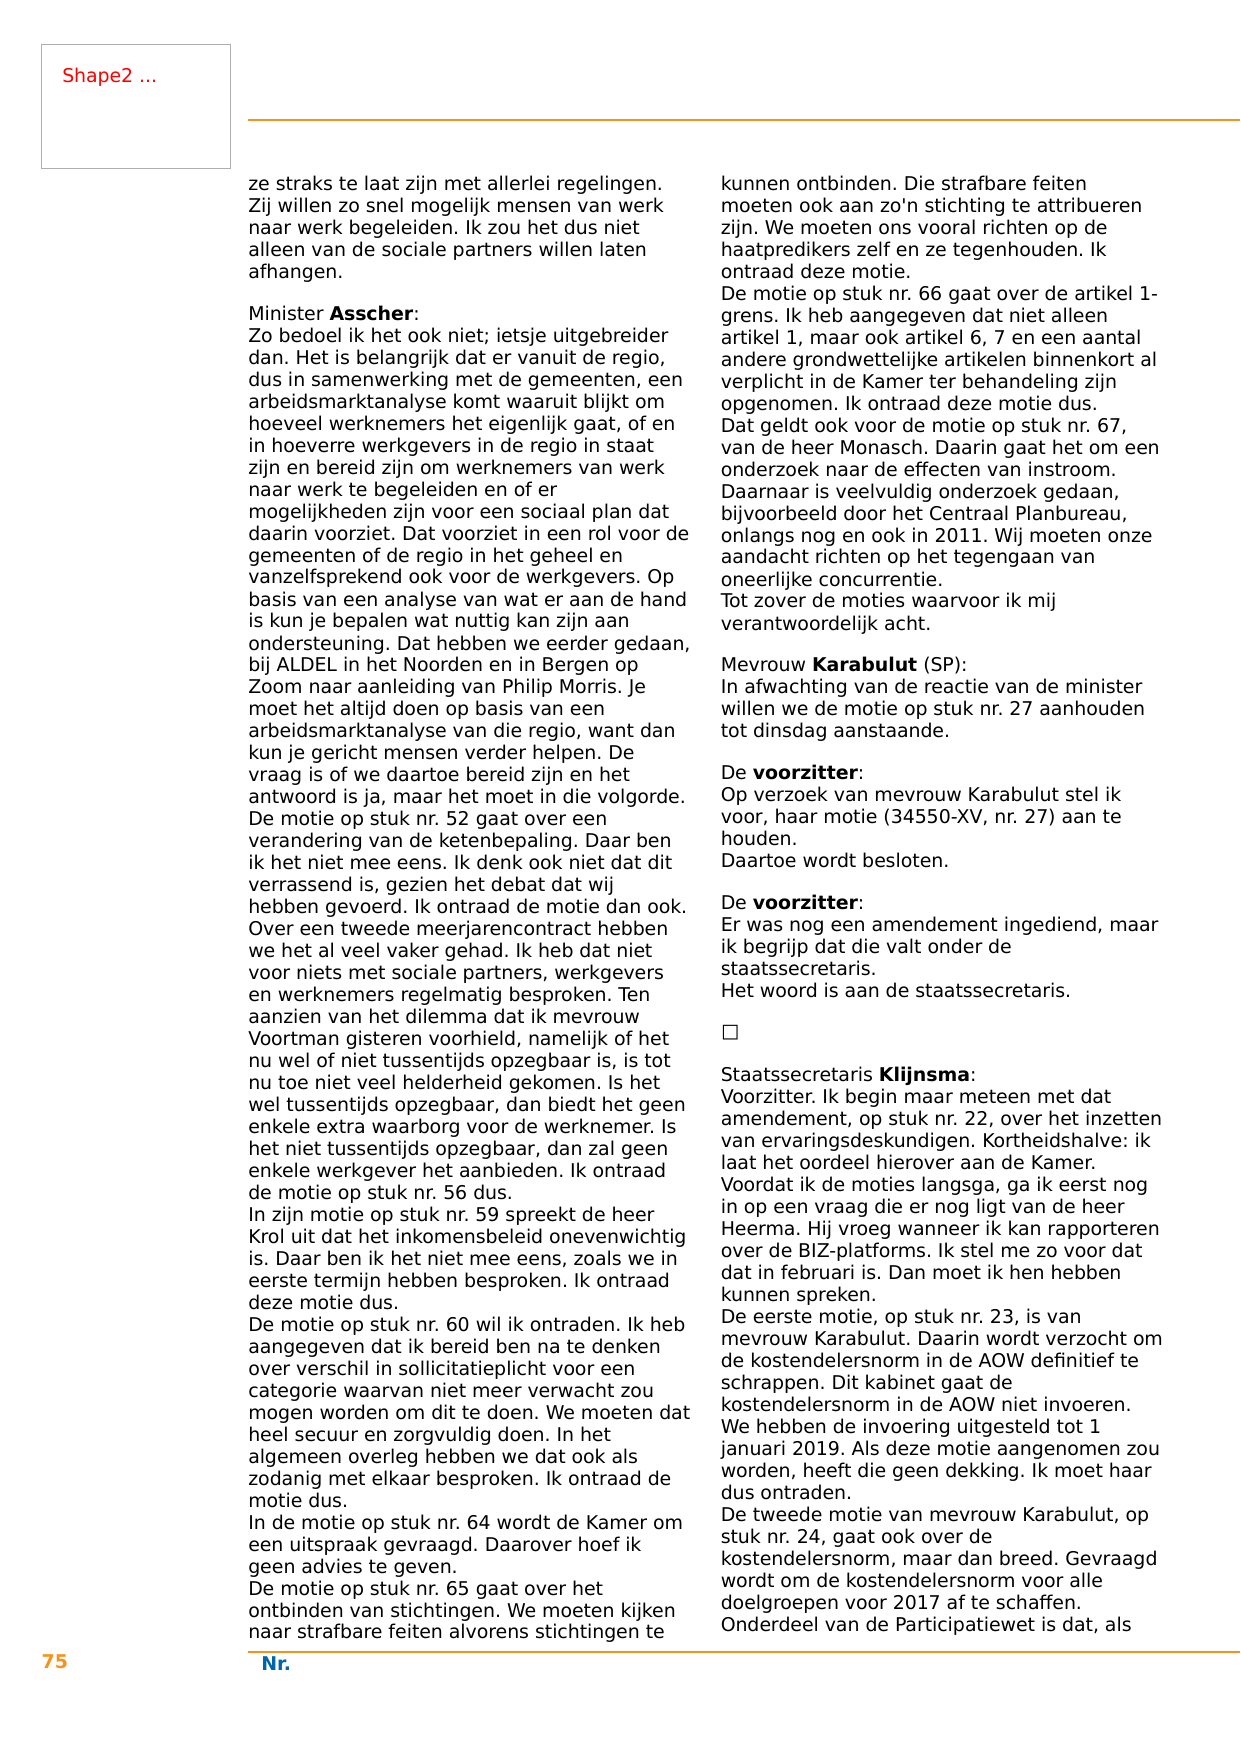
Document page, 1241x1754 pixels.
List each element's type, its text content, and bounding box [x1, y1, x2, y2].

text De motie op stuk nr. 65 gaat over het ontbinden van stichtingen. We moeten kijken naar strafbare feiten alvorens stichtingen te [248, 1577, 691, 1643]
text ze straks te laat zijn met allerlei regelingen. Zij willen zo snel mogelijk mensen van werk naar werk begeleiden. Ik zou het dus niet alleen van de sociale partners willen laten afhangen. [248, 173, 691, 283]
text Zo bedoel ik het ook niet; ietsje uitgebreider dan. Het is belangrijk dat er vanuit de regio, dus in samenwerking met de gemeenten, een arbeidsmarktanalyse komt waaruit blijkt om hoeveel werknemers het eigenlijk gaat, of en in hoeverre werkgevers in de regio in staat zijn en bereid zijn om werknemers van werk naar werk te begeleiden en of er mogelijkheden zijn voor een sociaal plan dat daarin voorziet. Dat voorziet in een rol voor de gemeenten of de regio in het geheel en vanzelfsprekend ook voor de werkgevers. Op basis van een analyse van wat er aan de hand is kun je bepalen wat nuttig kan zijn aan ondersteuning. Dat hebben we eerder gedaan, bij ALDEL in het Noorden en in Bergen op Zoom naar aanleiding van Philip Morris. Je moet het altijd doen op basis van een arbeidsmarktanalyse van die regio, want dan kun je gericht mensen verder helpen. De vraag is of we daartoe bereid zijn en het antwoord is ja, maar het moet in die volgorde. [248, 325, 691, 808]
text Op verzoek van mevrouw Karabulut stel ik voor, haar motie (34550-XV, nr. 27) aan te houden. [721, 784, 1163, 850]
text Staatssecretaris Klijnsma: [721, 1064, 1163, 1086]
text Dat geldt ook voor de motie op stuk nr. 67, van de heer Monasch. Daarin gaat het om een onderzoek naar de effecten van instroom. Daarnaar is veelvuldig onderzoek gedaan, bijvoorbeeld door het Centraal Planbureau, onlangs nog en ook in 2011. Wij moeten onze aandacht richten op het tegengaan van oneerlijke concurrentie. [721, 414, 1163, 590]
text Over een tweede meerjarencontract hebben we het al veel vaker gehad. Ik heb dat niet voor niets met sociale partners, werkgevers en werknemers regelmatig besproken. Ten aanzien van het dilemma dat ik mevrouw Voortman gisteren voorhield, namelijk of het nu wel of niet tussentijds opzegbaar is, is tot nu toe niet veel helderheid gekomen. Is het wel tussentijds opzegbaar, dan biedt het geen enkele extra waarborg voor de werknemer. Is het niet tussentijds opzegbaar, dan zal geen enkele werkgever het aanbieden. Ik ontraad de motie op stuk nr. 56 dus. [248, 918, 691, 1204]
text De eerste motie, op stuk nr. 23, is van mevrouw Karabulut. Daarin wordt verzocht om de kostendelersnorm in de AOW definitief te schrappen. Dit kabinet gaat de kostendelersnorm in de AOW niet invoeren. We hebben de invoering uitgesteld tot 1 januari 2019. Als deze motie aangenomen zou worden, heeft die geen dekking. Ik moet haar dus ontraden. [721, 1306, 1163, 1504]
text Mevrouw Karabulut (SP): [721, 654, 1163, 676]
text Het woord is aan de staatssecretaris. [721, 980, 1163, 1002]
text Voorzitter. Ik begin maar meteen met dat amendement, op stuk nr. 22, over het inzetten van ervaringsdeskundigen. Kortheidshalve: ik laat het oordeel hierover aan de Kamer. [721, 1086, 1163, 1174]
text Voordat ik de moties langsga, ga ik eerst nog in op een vraag die er nog ligt van de heer Heerma. Hij vroeg wanneer ik kan rapporteren over de BIZ-platforms. Ik stel me zo voor dat dat in februari is. Dan moet ik hen hebben kunnen spreken. [721, 1174, 1163, 1306]
text In zijn motie op stuk nr. 59 spreekt de heer Krol uit dat het inkomensbeleid onevenwichtig is. Daar ben ik het niet mee eens, zoals we in eerste termijn hebben besproken. Ik ontraad deze motie dus. [248, 1204, 691, 1314]
text De voorzitter: [721, 762, 1163, 784]
text ⬜ [721, 1022, 1163, 1044]
text De motie op stuk nr. 52 gaat over een verandering van de ketenbepaling. Daar ben ik het niet mee eens. Ik denk ook niet dat dit verrassend is, gezien het debat dat wij hebben gevoerd. Ik ontraad de motie dan ook. [248, 808, 691, 918]
text In de motie op stuk nr. 64 wordt de Kamer om een uitspraak gevraagd. Daarover hoef ik geen advies te geven. [248, 1512, 691, 1577]
text De motie op stuk nr. 60 wil ik ontraden. Ik heb aangegeven dat ik bereid ben na te denken over verschil in sollicitatieplicht voor een categorie waarvan niet meer verwacht zou mogen worden om dit te doen. We moeten dat heel secuur en zorgvuldig doen. In het algemeen overleg hebben we dat ook als zodanig met elkaar besproken. Ik ontraad de motie dus. [248, 1314, 691, 1512]
text In afwachting van de reactie van de minister willen we de motie op stuk nr. 27 aanhouden tot dinsdag aanstaande. [721, 676, 1163, 742]
text Er was nog een amendement ingediend, maar ik begrijp dat die valt onder de staatssecretaris. [721, 914, 1163, 980]
text Daartoe wordt besloten. [721, 850, 1163, 872]
text kunnen ontbinden. Die strafbare feiten moeten ook aan zo'n stichting te attribueren zijn. We moeten ons vooral richten op de haatpredikers zelf en ze tegenhouden. Ik ontraad deze motie. [721, 173, 1163, 283]
text De motie op stuk nr. 66 gaat over de artikel 1-grens. Ik heb aangegeven dat niet alleen artikel 1, maar ook artikel 6, 7 en een aantal andere grondwettelijke artikelen binnenkort al verplicht in de Kamer ter behandeling zijn opgenomen. Ik ontraad deze motie dus. [721, 283, 1163, 414]
text De tweede motie van mevrouw Karabulut, op stuk nr. 24, gaat ook over de kostendelersnorm, maar dan breed. Gevraagd wordt om de kostendelersnorm voor alle doelgroepen voor 2017 af te schaffen. Onderdeel van de Participatiewet is dat, als [721, 1504, 1163, 1636]
text Minister Asscher: [248, 303, 691, 325]
text De voorzitter: [721, 892, 1163, 914]
text Tot zover de moties waarvoor ik mij verantwoordelijk acht. [721, 590, 1163, 634]
